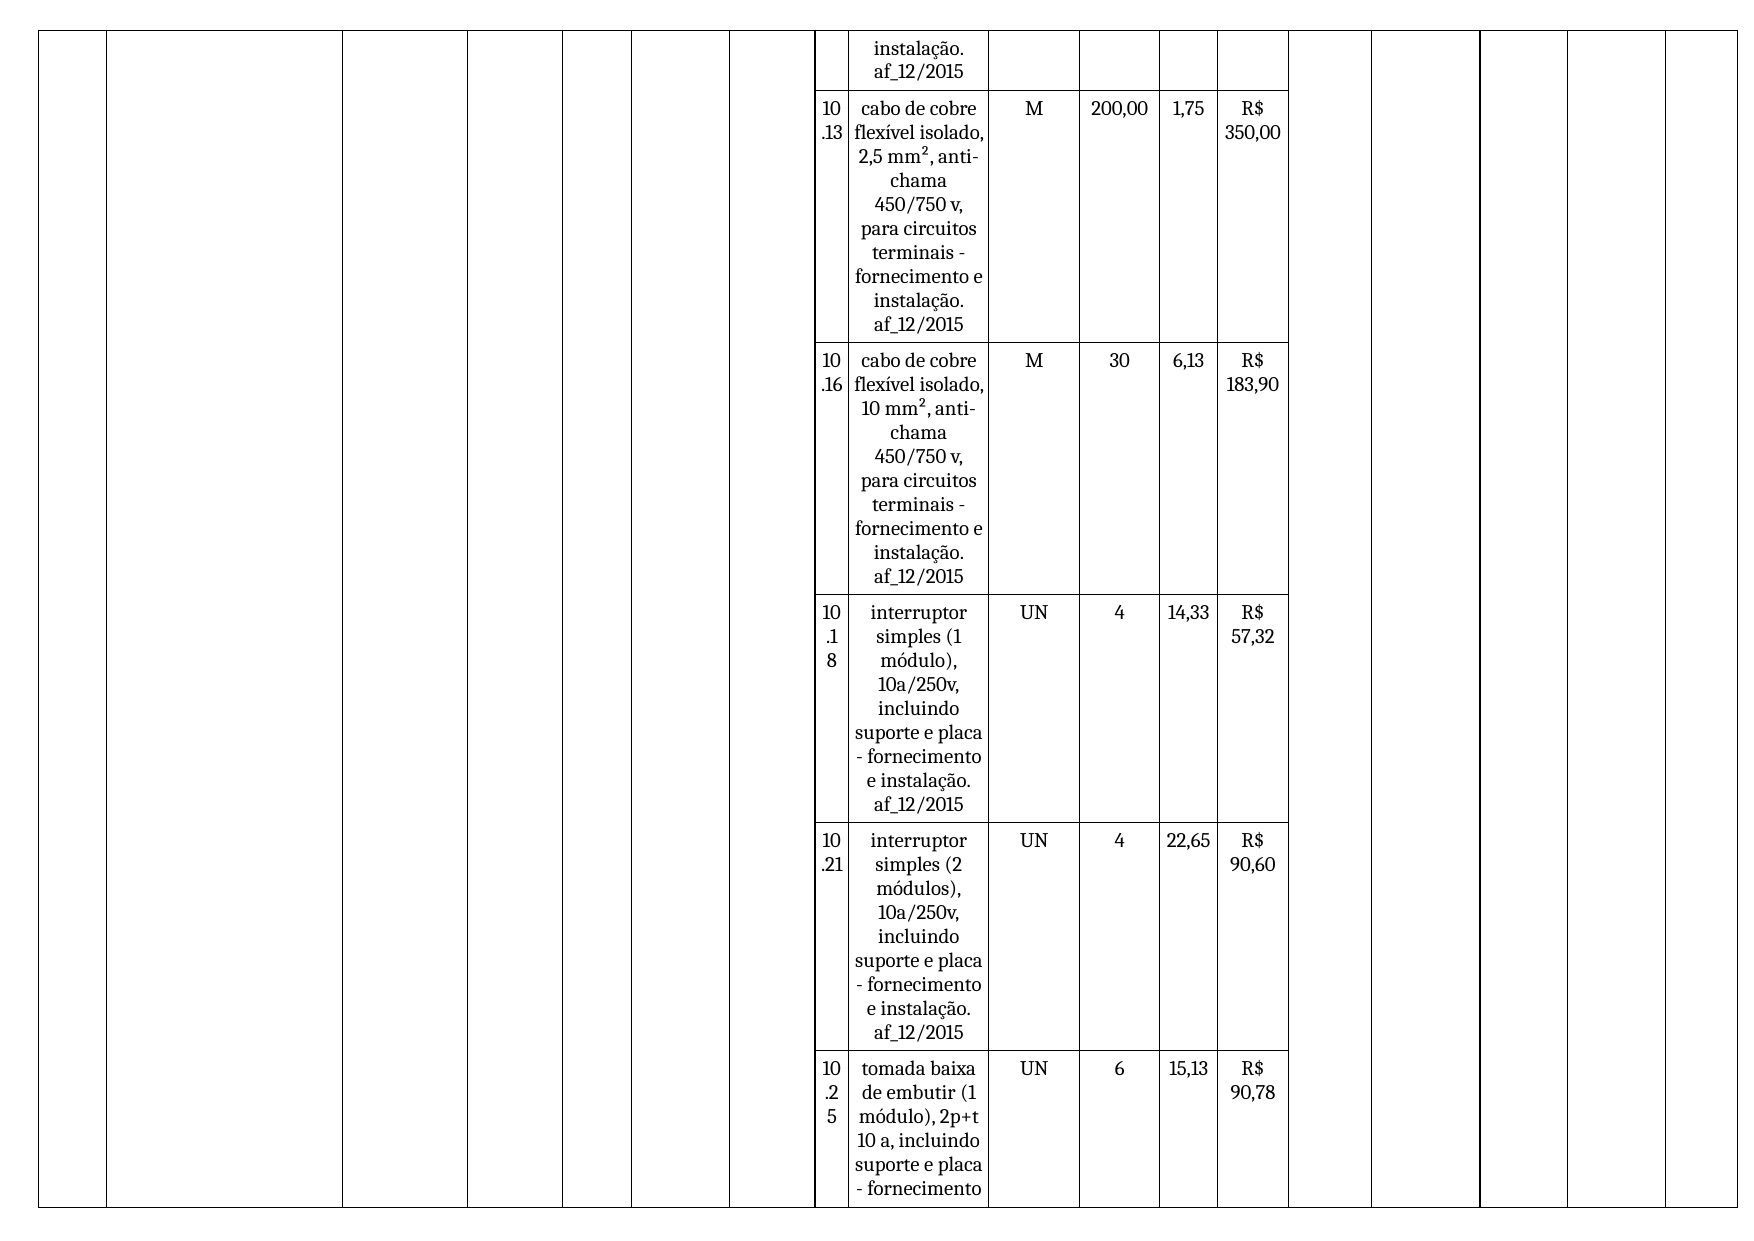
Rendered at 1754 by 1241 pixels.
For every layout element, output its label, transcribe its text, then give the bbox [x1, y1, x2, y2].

table_cell [1666, 31, 1737, 1207]
table_cell 10.21 [816, 823, 848, 1050]
table_cell [107, 31, 342, 1207]
table_cell [343, 31, 467, 1207]
table_cell R$ 350,00 [1218, 91, 1288, 342]
table_cell 200,00 [1080, 91, 1159, 342]
table_cell 14,33 [1160, 595, 1217, 822]
table_cell [1160, 31, 1217, 90]
table_cell 10.16 [816, 343, 848, 594]
table_cell [632, 31, 729, 1207]
table_cell 10.18 [816, 595, 848, 822]
table_cell tomada baixa de embutir (1 módulo), 2p+t 10 a, incluindo suporte e placa - fornecimento [849, 1051, 988, 1207]
table_cell [1289, 31, 1371, 1207]
table_cell R$ 90,60 [1218, 823, 1288, 1050]
table_cell R$ 183,90 [1218, 343, 1288, 594]
table_cell [989, 31, 1079, 90]
table_cell [816, 31, 848, 90]
table_cell [563, 31, 631, 1207]
table_cell 1,75 [1160, 91, 1217, 342]
table_cell cabo de cobre flexível isolado, 10 mm², anti-chama 450/750 v, para circuitos terminais - fornecimento e instalação. af_12/2015 [849, 343, 988, 594]
table_cell [1080, 31, 1159, 90]
table_cell 22,65 [1160, 823, 1217, 1050]
table_cell R$ 90,78 [1218, 1051, 1288, 1207]
table_cell [1218, 31, 1288, 90]
table_cell 10.13 [816, 91, 848, 342]
table_cell [1568, 31, 1665, 1207]
table_cell cabo de cobre flexível isolado, 2,5 mm², anti-chama 450/750 v, para circuitos terminais - fornecimento e instalação. af_12/2015 [849, 91, 988, 342]
table_cell 4 [1080, 595, 1159, 822]
table_cell 6,13 [1160, 343, 1217, 594]
table_cell instalação. af_12/2015 [849, 31, 988, 90]
table_cell UN [989, 823, 1079, 1050]
table_cell [39, 31, 106, 1207]
table_cell 10.25 [816, 1051, 848, 1207]
table_cell [1481, 31, 1567, 1207]
table_cell 30 [1080, 343, 1159, 594]
table_cell [730, 31, 814, 1207]
table_cell M [989, 91, 1079, 342]
table_cell [468, 31, 562, 1207]
table_cell 15,13 [1160, 1051, 1217, 1207]
table_cell [1372, 31, 1479, 1207]
table_cell R$ 57,32 [1218, 595, 1288, 822]
table_cell interruptor simples (2 módulos), 10a/250v, incluindo suporte e placa - fornecimento e instalação. af_12/2015 [849, 823, 988, 1050]
table_cell UN [989, 595, 1079, 822]
table_cell UN [989, 1051, 1079, 1207]
table_cell 6 [1080, 1051, 1159, 1207]
table_cell M [989, 343, 1079, 594]
table_cell 4 [1080, 823, 1159, 1050]
table_cell interruptor simples (1 módulo), 10a/250v, incluindo suporte e placa - fornecimento e instalação. af_12/2015 [849, 595, 988, 822]
